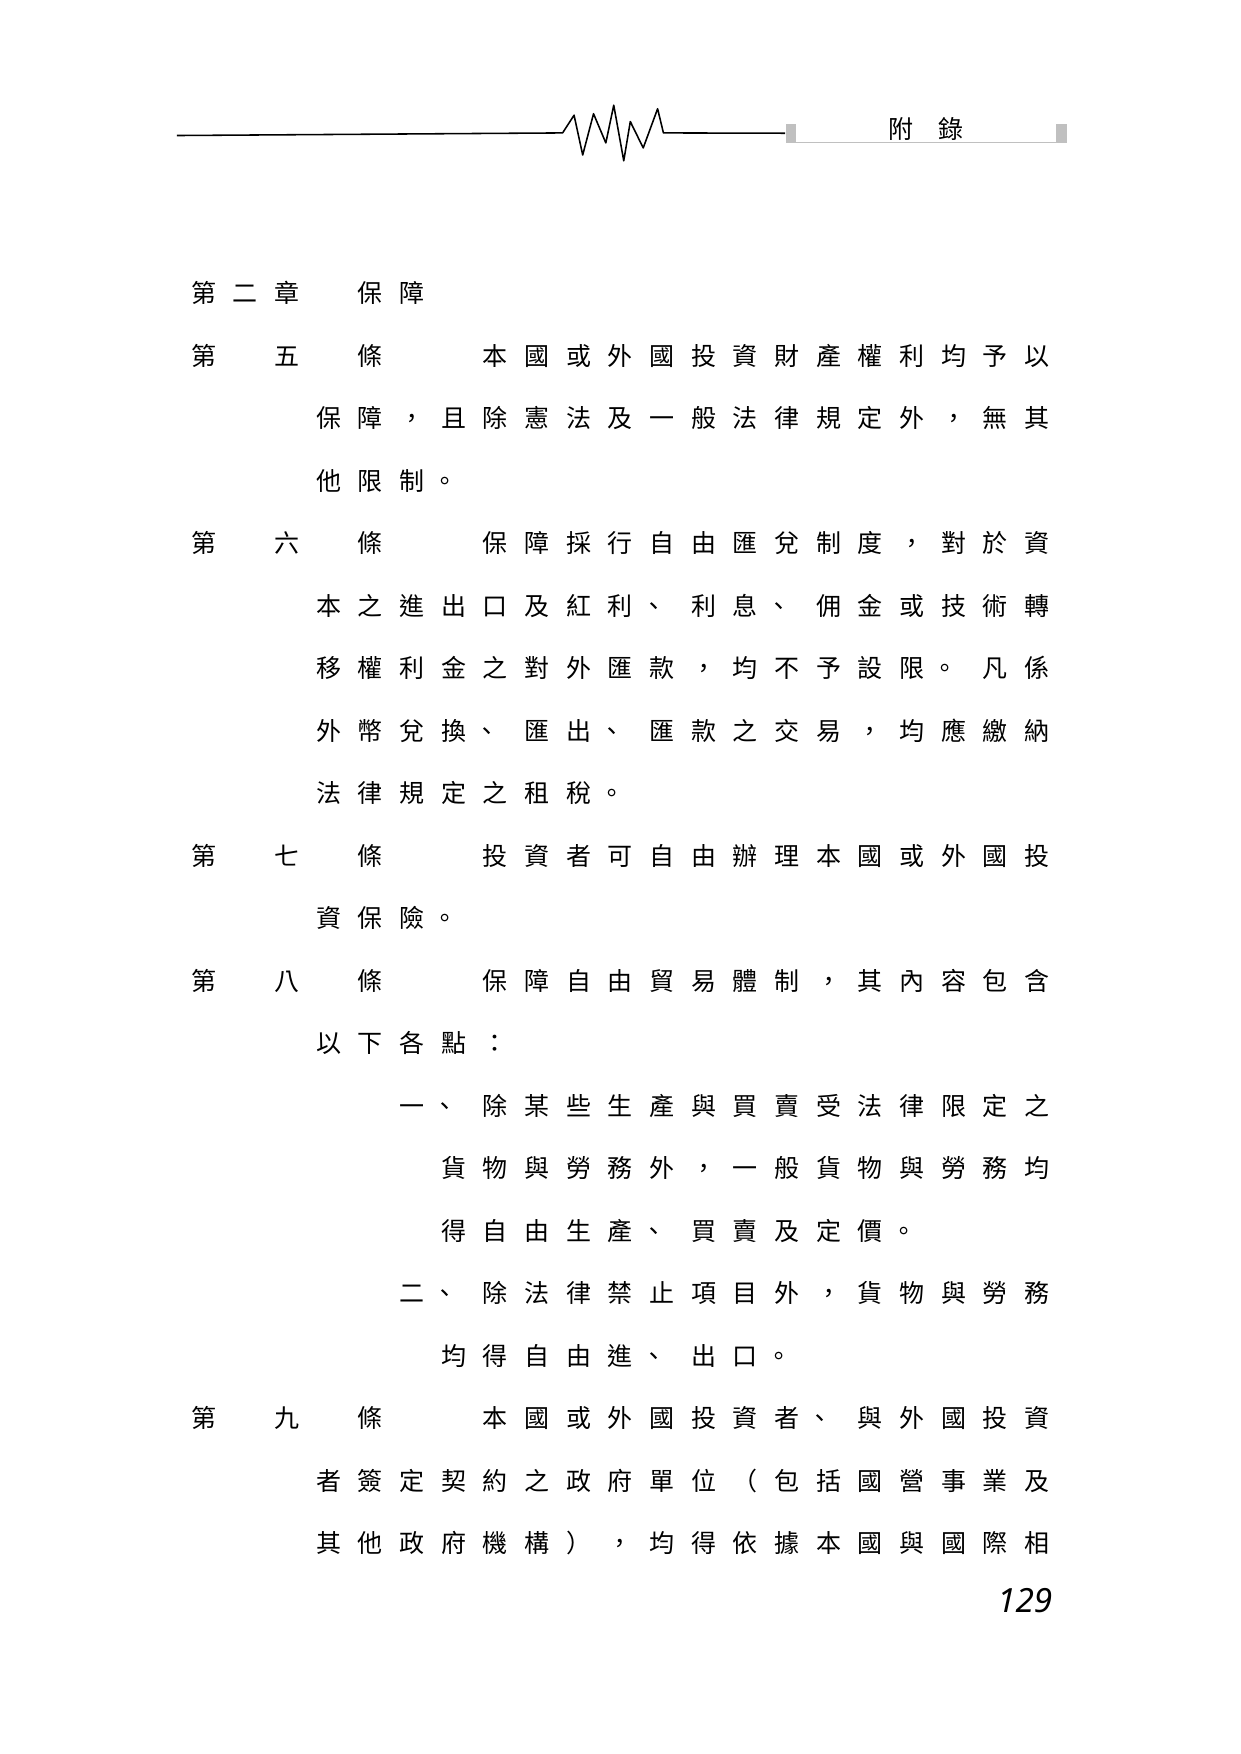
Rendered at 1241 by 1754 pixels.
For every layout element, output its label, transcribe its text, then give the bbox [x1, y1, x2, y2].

text 第二章 保障 [183, 250, 1058, 313]
text 一、除某些生產與買賣受法律限定之貨物與勞務外，一般貨物與勞務均得自由生產、買賣及定價。 [355, 1063, 1058, 1250]
text 第 九 條 本國或外國投資者、與外國投資者簽定契約之政府單位（包括國營事業及其他政府機構），均得依據本國與國際相 [183, 1375, 1058, 1563]
text 第 五 條 本國或外國投資財產權利均予以保障，且除憲法及一般法律規定外，無其他限制。 [183, 313, 1058, 500]
text 第 七 條 投資者可自由辦理本國或外國投資保險。 [183, 813, 1058, 938]
text 第 八 條 保障自由貿易體制，其內容包含以下各點： [183, 938, 1058, 1063]
text 二、除法律禁止項目外，貨物與勞務均得自由進、出口。 [355, 1250, 1058, 1375]
text 第 六 條 保障採行自由匯兌制度，對於資本之進出口及紅利、利息、佣金或技術轉移權利金之對外匯款，均不予設限。凡係外幣兌換、匯出、匯款之交易，均應繳納法律規定之租稅。 [183, 500, 1058, 813]
